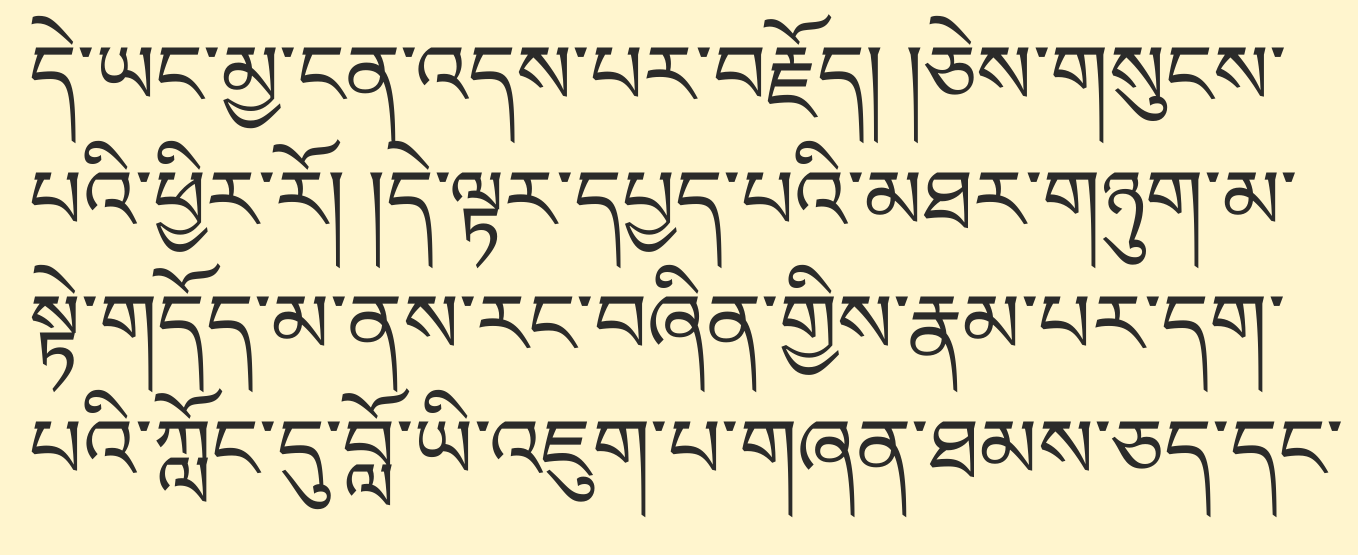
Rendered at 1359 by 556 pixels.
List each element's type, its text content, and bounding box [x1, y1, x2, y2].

text དེ་ཡང་མྱ་ངན་འདས་པར་བརྗོད། །ཅེས་གསུངས་པའི་ཕྱིར་རོ། །དེ་ལྟར་དཔྱད་པའི་མཐར་གཉུག་མ་སྟེ་གདོད་མ་ནས་རང་བཞིན་གྱིས་རྣམ་པར་དག་པའི་ཀློང་དུ་བློ་ཡི་འཇུག་པ་གཞན་ཐམས་ཅད་དང་ [29, 29, 1346, 513]
